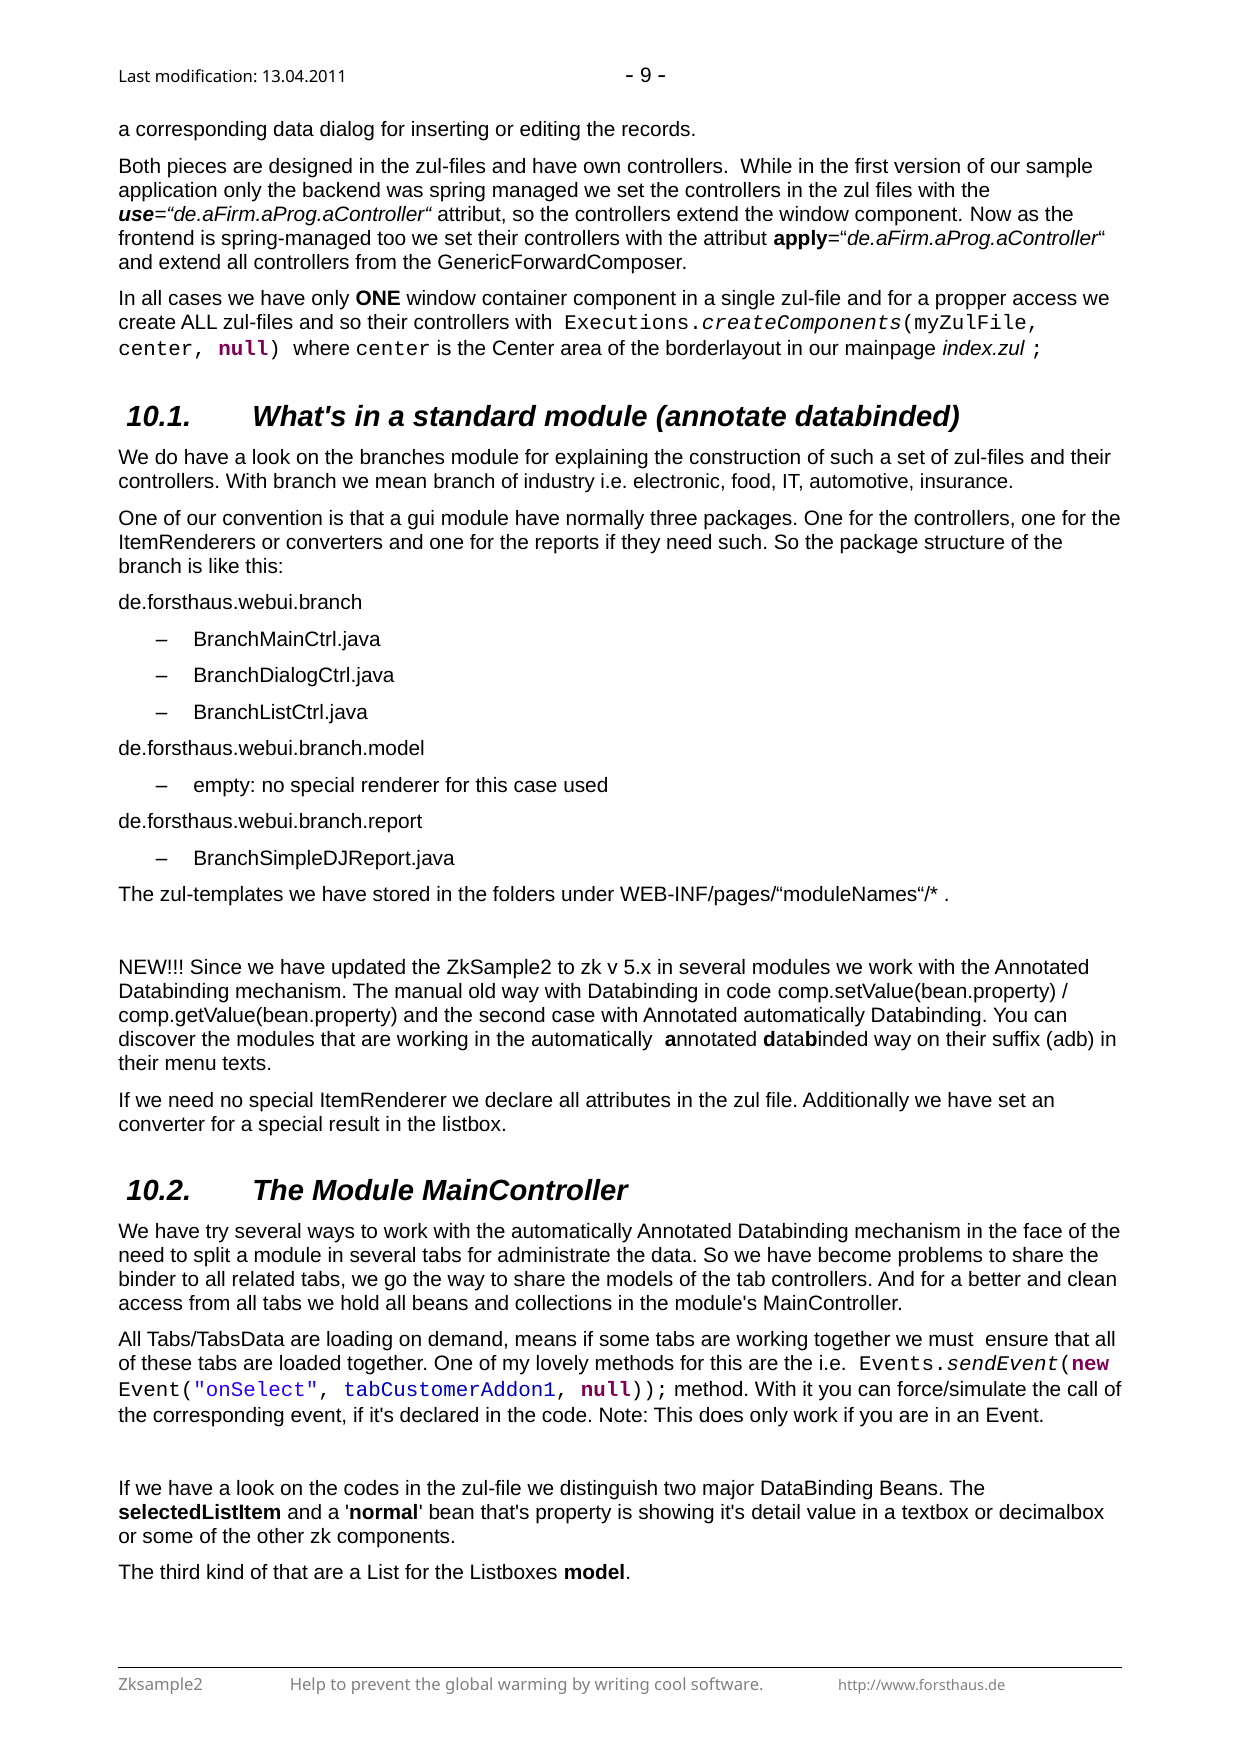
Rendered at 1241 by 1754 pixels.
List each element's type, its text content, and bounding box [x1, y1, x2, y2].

text Both pieces are designed in the zul-files and have own controllers. While in the first version of our sample application only the backend was spring managed we set the controllers in the zul files with the use=“de.aFirm.aProg.aController“ attribut, so the controllers extend the window component. Now as the frontend is spring-managed too we set their controllers with the attribut apply=“de.aFirm.aProg.aController“ and extend all controllers from the GenericForwardComposer. [118, 154, 1122, 273]
text We do have a look on the branches module for explaining the construction of such a set of zul-files and their controllers. With branch we mean branch of industry i.e. electronic, food, IT, automotive, insurance. [118, 445, 1122, 493]
text The zul-templates we have stored in the folders under WEB-INF/pages/“moduleNames“/* . [118, 882, 1122, 906]
text NEW!!! Since we have updated the ZkSample2 to zk v 5.x in several modules we work with the Annotated Databinding mechanism. The manual old way with Databinding in code comp.setValue(bean.property) / comp.getValue(bean.property) and the second case with Annotated automatically Databinding. You can discover the modules that are working in the automatically annotated databinded way on their suffix (adb) in their menu texts. [118, 955, 1122, 1075]
subtitle What's in a standard module (annotate databinded) [118, 399, 1122, 433]
list BranchMainCtrl.java [156, 626, 1122, 651]
list BranchListCtrl.java [156, 699, 1122, 724]
text de.forsthaus.webui.branch [118, 590, 1122, 614]
text We have try several ways to work with the automatically Annotated Databinding mechanism in the face of the need to split a module in several tabs for administrate the data. So we have become problems to share the binder to all related tabs, we go the way to share the models of the tab controllers. And for a better and clean access from all tabs we hold all beans and collections in the module's MainController. [118, 1219, 1122, 1315]
text de.forsthaus.webui.branch.model [118, 736, 1122, 760]
text If we have a look on the codes in the zul-file we distinguish two major DataBinding Beans. The selectedListItem and a 'normal' bean that's property is showing it's detail value in a textbox or decimalbox or some of the other zk components. [118, 1476, 1122, 1548]
list empty: no special renderer for this case used [156, 773, 1122, 797]
text de.forsthaus.webui.branch.report [118, 809, 1122, 833]
text All Tabs/TabsData are loading on demand, means if some tabs are working together we must ensure that all of these tabs are loaded together. One of my lovely methods for this are the i.e. Events.sendEvent(new Event("onSelect", tabCustomerAddon1, null)); method. With it you can force/simulate the call of the corresponding event, if it's declared in the code. Note: This does only work if you are in an Event. [118, 1327, 1122, 1427]
list BranchSimpleDJReport.java [156, 846, 1122, 870]
text In all cases we have only ONE window container component in a single zul-file and for a propper access we create ALL zul-files and so their controllers with Executions.createComponents(myZulFile, center, null) where center is the Center area of the borderlayout in our mainpage index.zul ; [118, 286, 1122, 362]
list BranchDialogCtrl.java [156, 663, 1122, 687]
text The third kind of that are a List for the Listboxes model. [118, 1560, 1122, 1584]
text If we need no special ItemRenderer we declare all attributes in the zul file. Additionally we have set an converter for a special result in the listbox. [118, 1087, 1122, 1135]
text a corresponding data dialog for inserting or editing the records. [118, 117, 1122, 141]
text One of our convention is that a gui module have normally three packages. One for the controllers, one for the ItemRenderers or converters and one for the reports if they need such. So the package structure of the branch is like this: [118, 506, 1122, 577]
subtitle The Module MainController [118, 1173, 1122, 1206]
